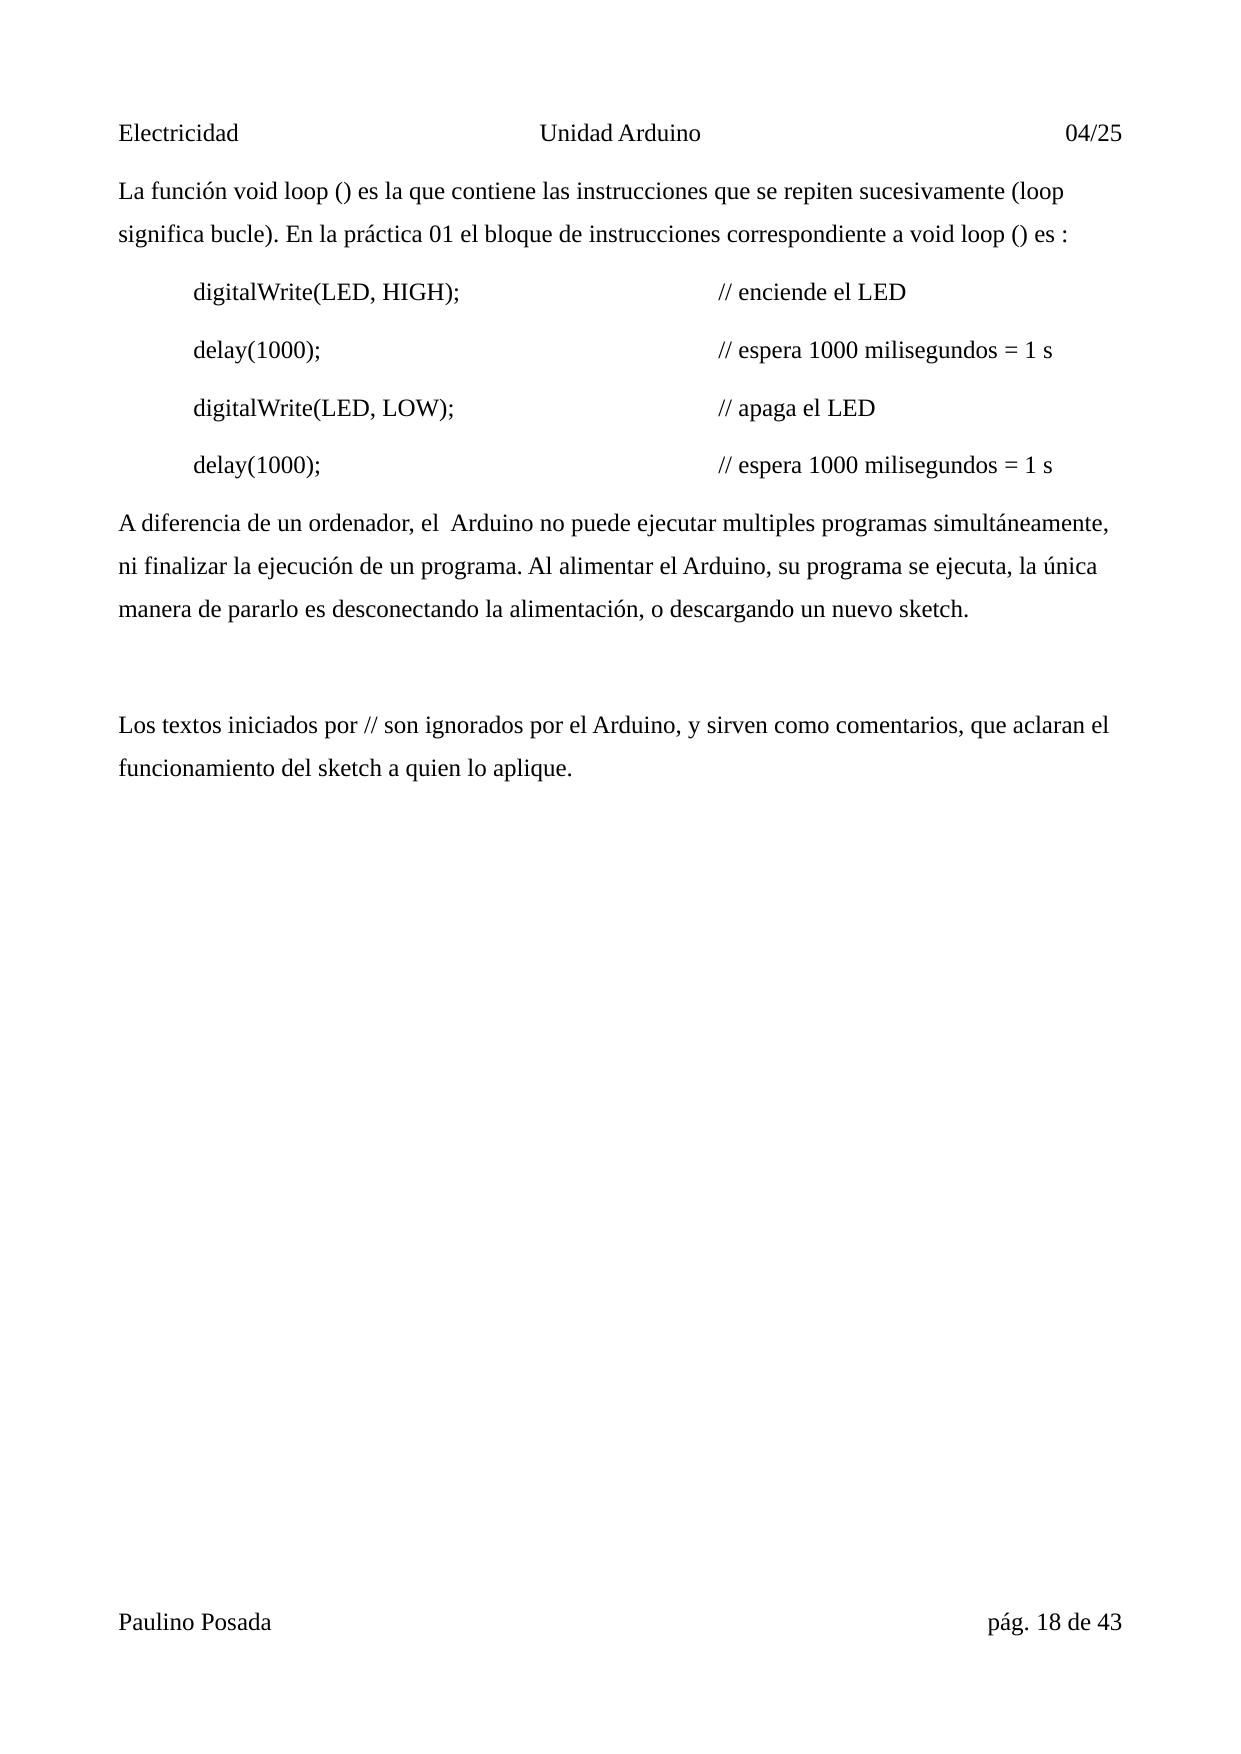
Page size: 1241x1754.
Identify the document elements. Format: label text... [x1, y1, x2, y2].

text A diferencia de un ordenador, el Arduino no puede ejecutar multiples programas simultáneamente, ni finalizar la ejecución de un programa. Al alimentar el Arduino, su programa se ejecuta, la única manera de pararlo es desconectando la alimentación, o descargando un nuevo sketch. [118, 508, 1122, 623]
text delay(1000); // espera 1000 milisegundos = 1 s [118, 450, 1122, 479]
text delay(1000); // espera 1000 milisegundos = 1 s [118, 335, 1122, 364]
text La función void loop () es la que contiene las instrucciones que se repiten sucesivamente (loop significa bucle). En la práctica 01 el bloque de instrucciones correspondiente a void loop () es : [118, 176, 1122, 248]
text digitalWrite(LED, LOW); // apaga el LED [118, 393, 1122, 421]
text Los textos iniciados por // son ignorados por el Arduino, y sirven como comentarios, que aclaran el funcionamiento del sketch a quien lo aplique. [118, 710, 1122, 782]
text digitalWrite(LED, HIGH); // enciende el LED [118, 277, 1122, 306]
